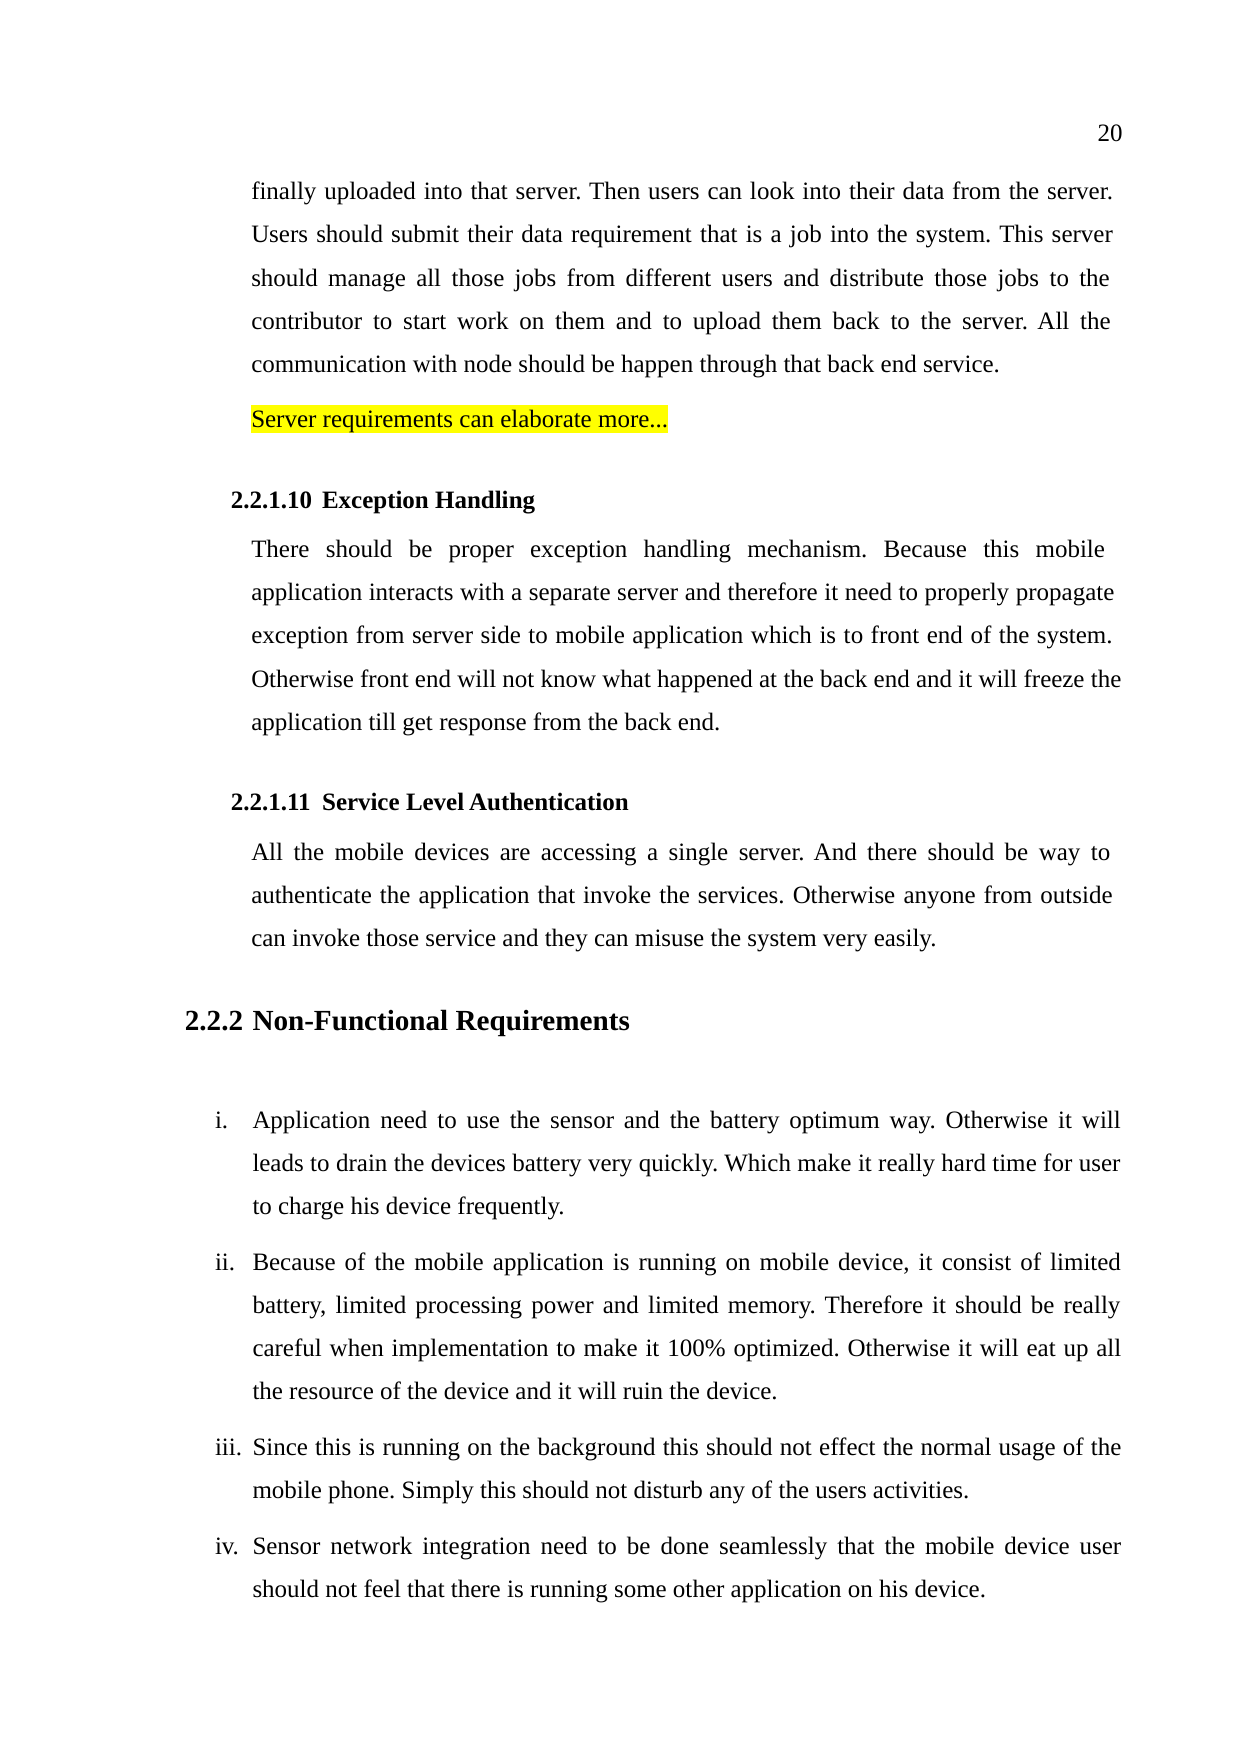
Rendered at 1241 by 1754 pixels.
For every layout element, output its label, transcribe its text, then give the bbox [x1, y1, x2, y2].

text All the mobile devices are accessing a single server. And there should be way to authenticate the application that invoke the services. Otherwise anyone from outside can invoke those service and they can misuse the system very easily. [177, 837, 1122, 952]
subtitle Non-Functional Requirements [177, 1003, 1122, 1037]
list Application need to use the sensor and the battery optimum way. Otherwise it will leads to drain the devices battery very quickly. Which make it really hard time for user to charge his device frequently. [215, 1105, 1122, 1220]
list Since this is running on the background this should not effect the normal usage of the mobile phone. Simply this should not disturb any of the users activities. [215, 1432, 1122, 1504]
text There should be proper exception handling mechanism. Because this mobile application interacts with a separate server and therefore it need to properly propagate exception from server side to mobile application which is to front end of the system. Otherwise front end will not know what happened at the back end and it will freeze the application till get response from the back end. [177, 534, 1122, 736]
subtitle Exception Handling [224, 485, 1122, 514]
list Because of the mobile application is running on mobile device, it consist of limited battery, limited processing power and limited memory. Therefore it should be really careful when implementation to make it 100% optimized. Otherwise it will eat up all the resource of the device and it will ruin the device. [215, 1247, 1122, 1405]
text finally uploaded into that server. Then users can look into their data from the server. Users should submit their data requirement that is a job into the system. This server should manage all those jobs from different users and distribute those jobs to the contributor to start work on them and to upload them back to the server. All the communication with node should be happen through that back end service. [177, 176, 1122, 378]
subtitle Service Level Authentication [224, 787, 1122, 816]
text Server requirements can elaborate more... [177, 404, 1122, 433]
list Sensor network integration need to be done seamlessly that the mobile device user should not feel that there is running some other application on his device. [215, 1531, 1122, 1603]
